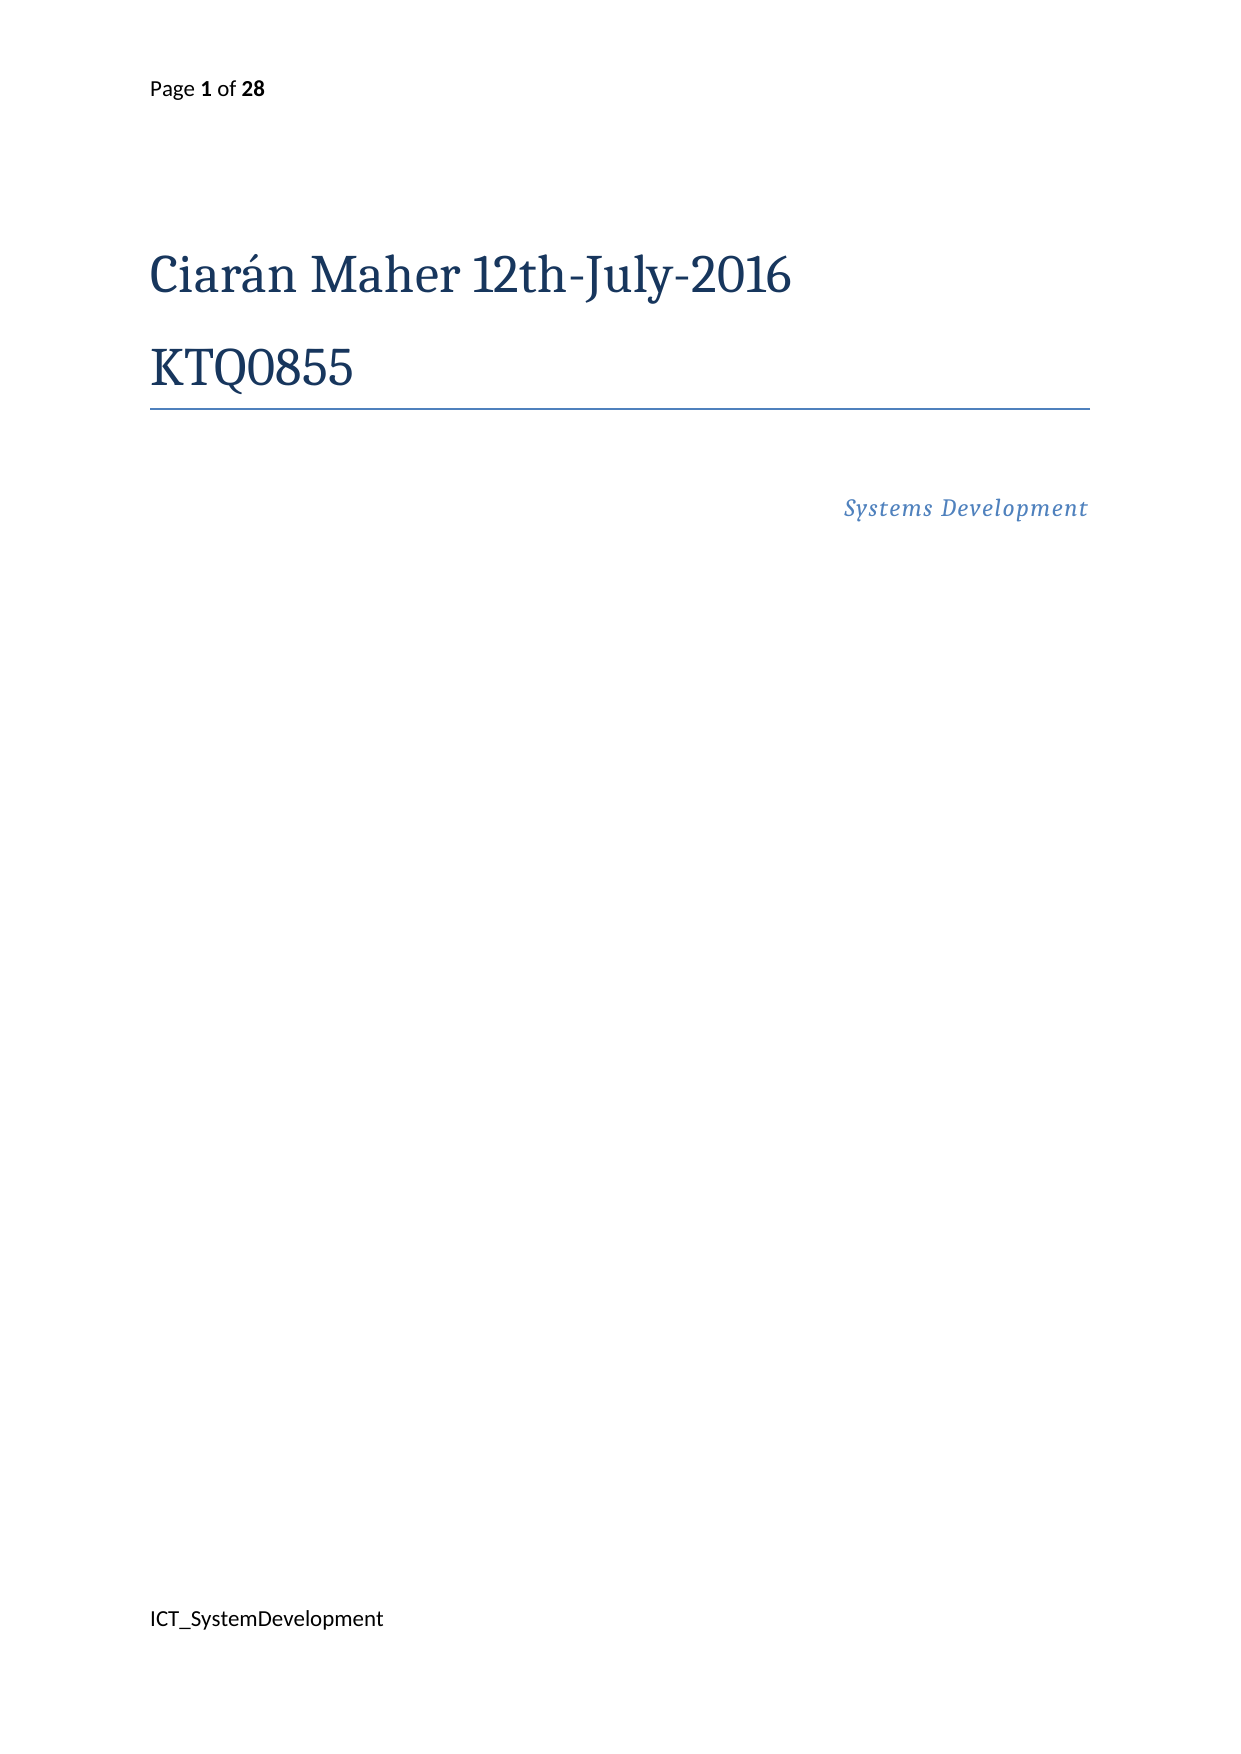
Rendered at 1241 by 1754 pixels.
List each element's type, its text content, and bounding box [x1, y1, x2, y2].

title Ciarán Maher 12th-July-2016 [150, 243, 1090, 306]
title KTQ0855 [150, 337, 1090, 408]
subtitle Systems Development [150, 494, 1090, 523]
